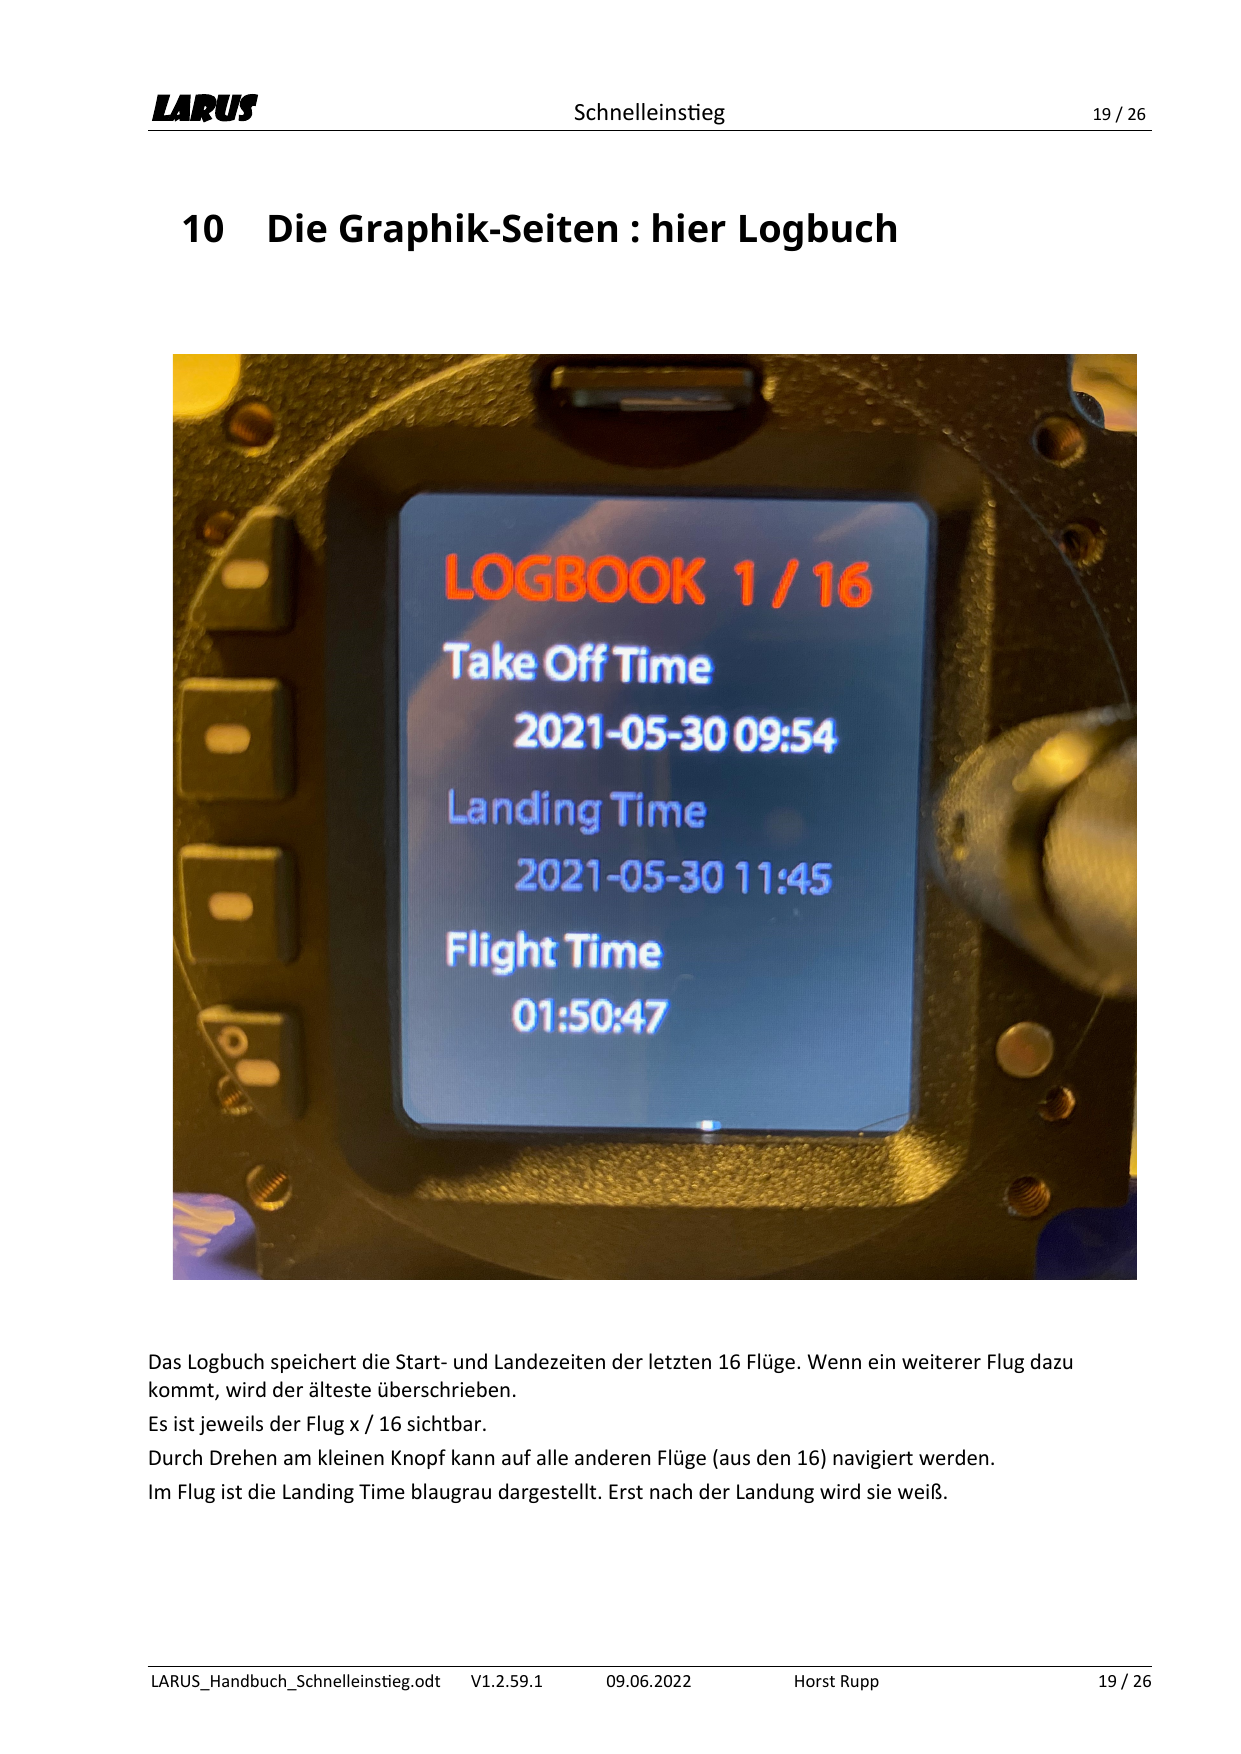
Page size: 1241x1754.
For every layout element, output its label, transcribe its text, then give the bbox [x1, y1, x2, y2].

text Im Flug ist die Landing Time blaugrau dargestellt. Erst nach der Landung wird sie weiß. [148, 1477, 1152, 1505]
picture [172, 354, 1137, 1280]
text Durch Drehen am kleinen Knopf kann auf alle anderen Flüge (aus den 16) navigiert werden. [148, 1443, 1152, 1471]
text Das Logbuch speichert die Start- und Landezeiten der letzten 16 Flüge. Wenn ein weiterer Flug dazu kommt, wird der älteste überschrieben. [148, 1347, 1152, 1403]
text Es ist jeweils der Flug x / 16 sichtbar. [148, 1409, 1152, 1437]
subtitle Die Graphik-Seiten : hier Logbuch [148, 167, 1128, 277]
